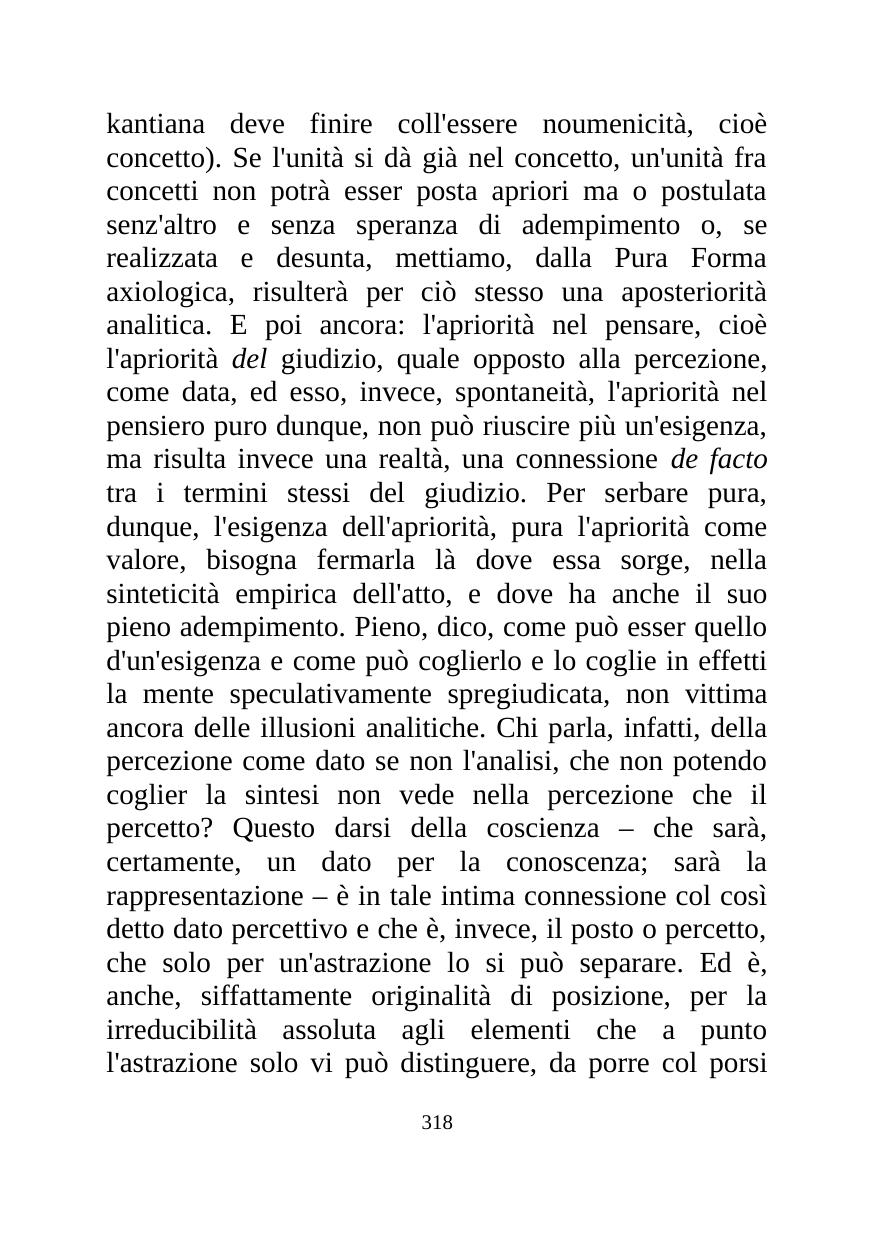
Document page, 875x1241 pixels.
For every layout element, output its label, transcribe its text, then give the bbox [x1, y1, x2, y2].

text kantiana deve finire coll'essere noumenicità, cioè concetto). Se l'unità si dà già nel concetto, un'unità fra concetti non potrà esser posta apriori ma o postulata senz'altro e senza speranza di adempimento o, se realizzata e desunta, mettiamo, dalla Pura Forma axiologica, risulterà per ciò stesso una aposteriorità analitica. E poi ancora: l'apriorità nel pensare, cioè l'apriorità del giudizio, quale opposto alla percezione, come data, ed esso, invece, spontaneità, l'apriorità nel pensiero puro dunque, non può riuscire più un'esigenza, ma risulta invece una realtà, una connessione de facto tra i termini stessi del giudizio. Per serbare pura, dunque, l'esigenza dell'apriorità, pura l'apriorità come valore, bisogna fermarla là dove essa sorge, nella sinteticità empirica dell'atto, e dove ha anche il suo pieno adempimento. Pieno, dico, come può esser quello d'un'esigenza e come può coglierlo e lo coglie in effetti la mente speculativamente spregiudicata, non vittima ancora delle illusioni analitiche. Chi parla, infatti, della percezione come dato se non l'analisi, che non potendo coglier la sintesi non vede nella percezione che il percetto? Questo darsi della coscienza – che sarà, certamente, un dato per la conoscenza; sarà la rappresentazione – è in tale intima connessione col così detto dato percettivo e che è, invece, il posto o percetto, che solo per un'astrazione lo si può separare. Ed è, anche, siffattamente originalità di posizione, per la irreducibilità assoluta agli elementi che a punto l'astrazione solo vi può distinguere, da porre col porsi [106, 106, 768, 1079]
